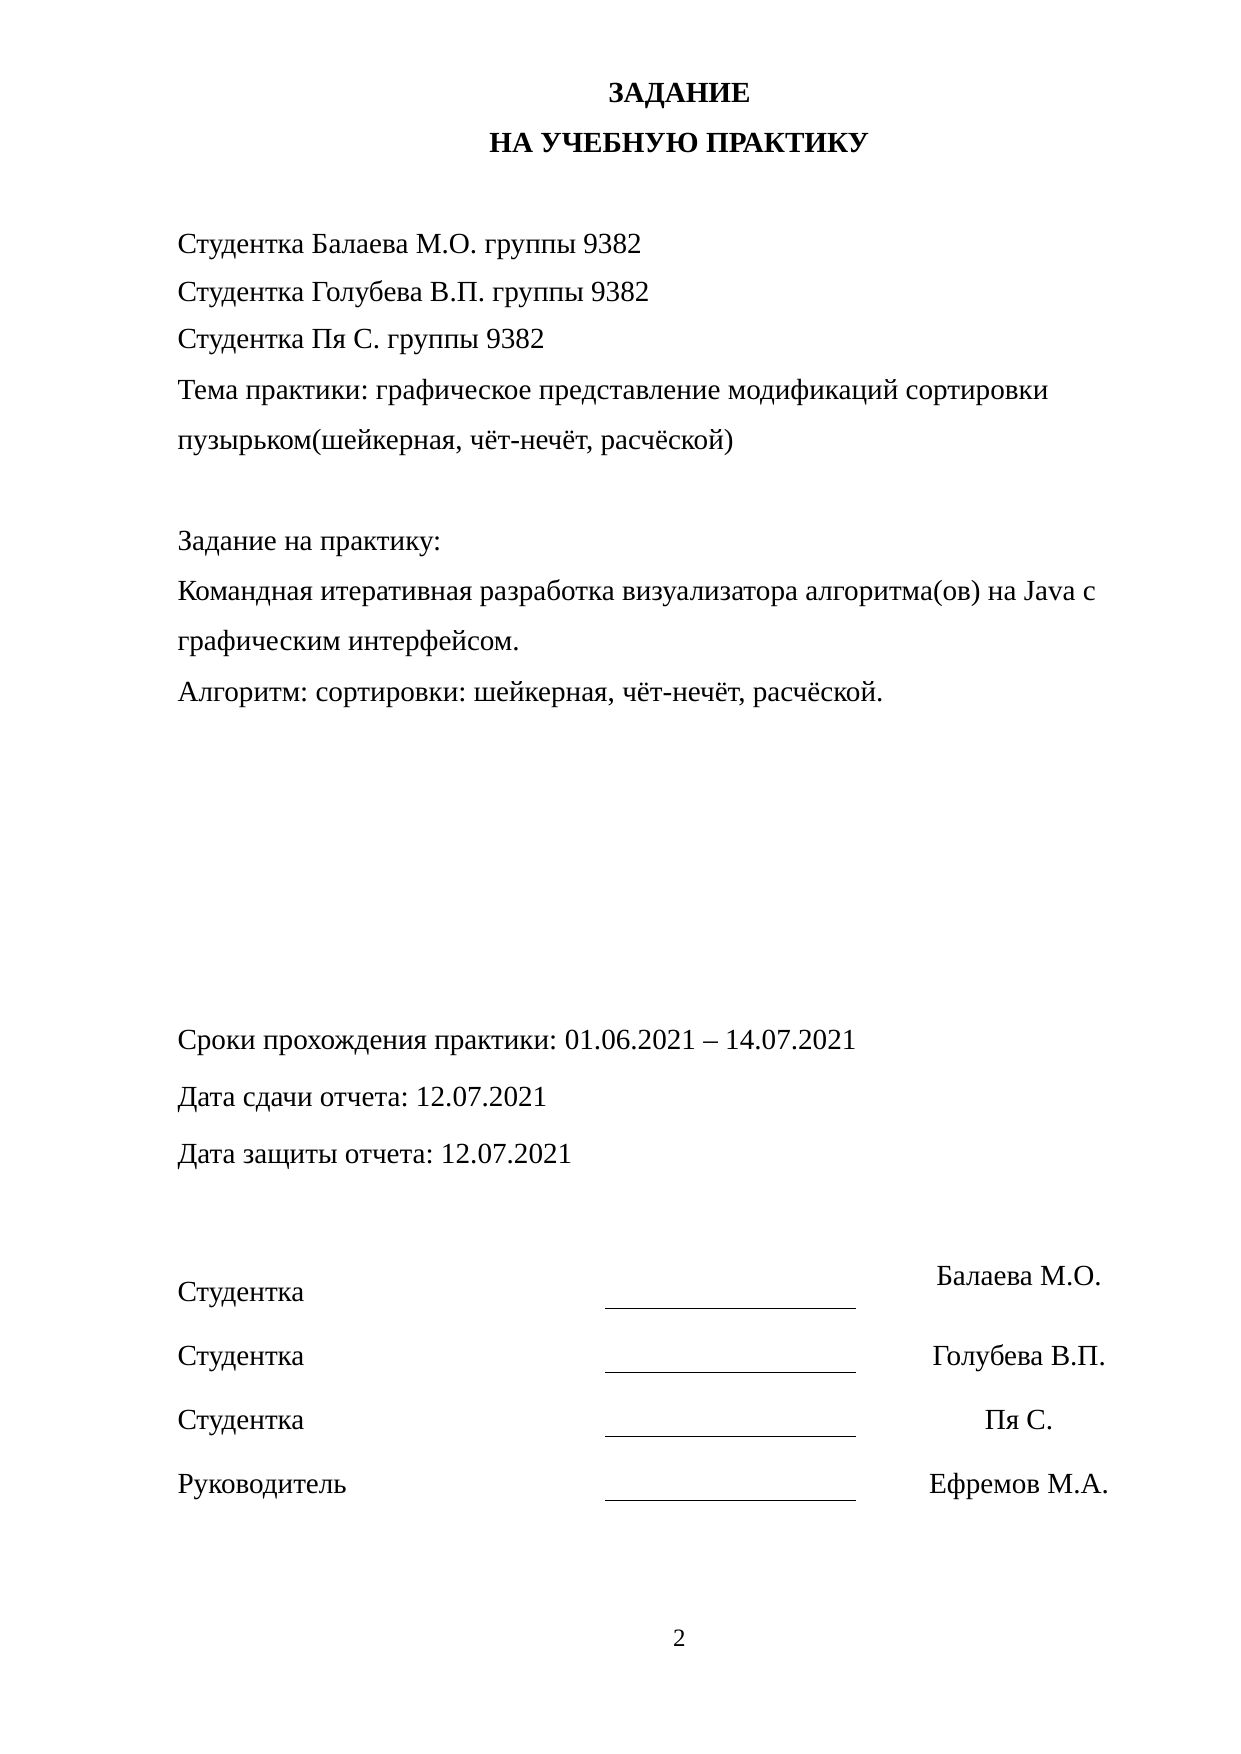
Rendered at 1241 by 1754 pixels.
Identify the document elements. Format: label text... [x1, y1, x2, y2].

table_cell [166, 1194, 1181, 1244]
table_cell Балаева М.О. [856, 1244, 1181, 1308]
table_cell Студентка Голубева В.П. группы 9382 [166, 274, 1181, 322]
table_cell Сроки прохождения практики: 01.06.2021 – 14.07.2021 [166, 1022, 1181, 1079]
table_cell Голубева В.П. [856, 1308, 1181, 1372]
table_cell [605, 1437, 856, 1500]
table_cell Студентка [166, 1308, 605, 1372]
table_cell Дата сдачи отчета: 12.07.2021 [166, 1080, 1181, 1137]
table_header Студентка Балаева М.О. группы 9382 [166, 226, 1181, 274]
table_cell [605, 1373, 856, 1436]
table_cell Задание на практику: Командная итеративная разработка визуализатора алгоритма(ов) на Java с графическим интерфейсом. Алгоритм: сортировки: шейкерная, чёт-нечёт, расчёской. [166, 523, 1181, 1022]
table_cell [605, 1244, 856, 1308]
text ЗАДАНИЕ [177, 75, 1181, 108]
text на учебную практику [177, 125, 1181, 159]
table_cell Студентка Пя С. группы 9382 Тема практики: графическое представление модификаций сортировки пузырьком(шейкерная, чёт-нечёт, расчёской) [166, 322, 1181, 523]
table_cell Дата защиты отчета: 12.07.2021 [166, 1137, 1181, 1194]
table_cell Студентка [166, 1372, 605, 1436]
table_cell Ефремов М.А. [856, 1436, 1181, 1500]
table_cell Пя С. [856, 1372, 1181, 1436]
table_cell [605, 1309, 856, 1372]
table_cell Руководитель [166, 1436, 605, 1500]
table_cell Студентка [166, 1244, 605, 1308]
